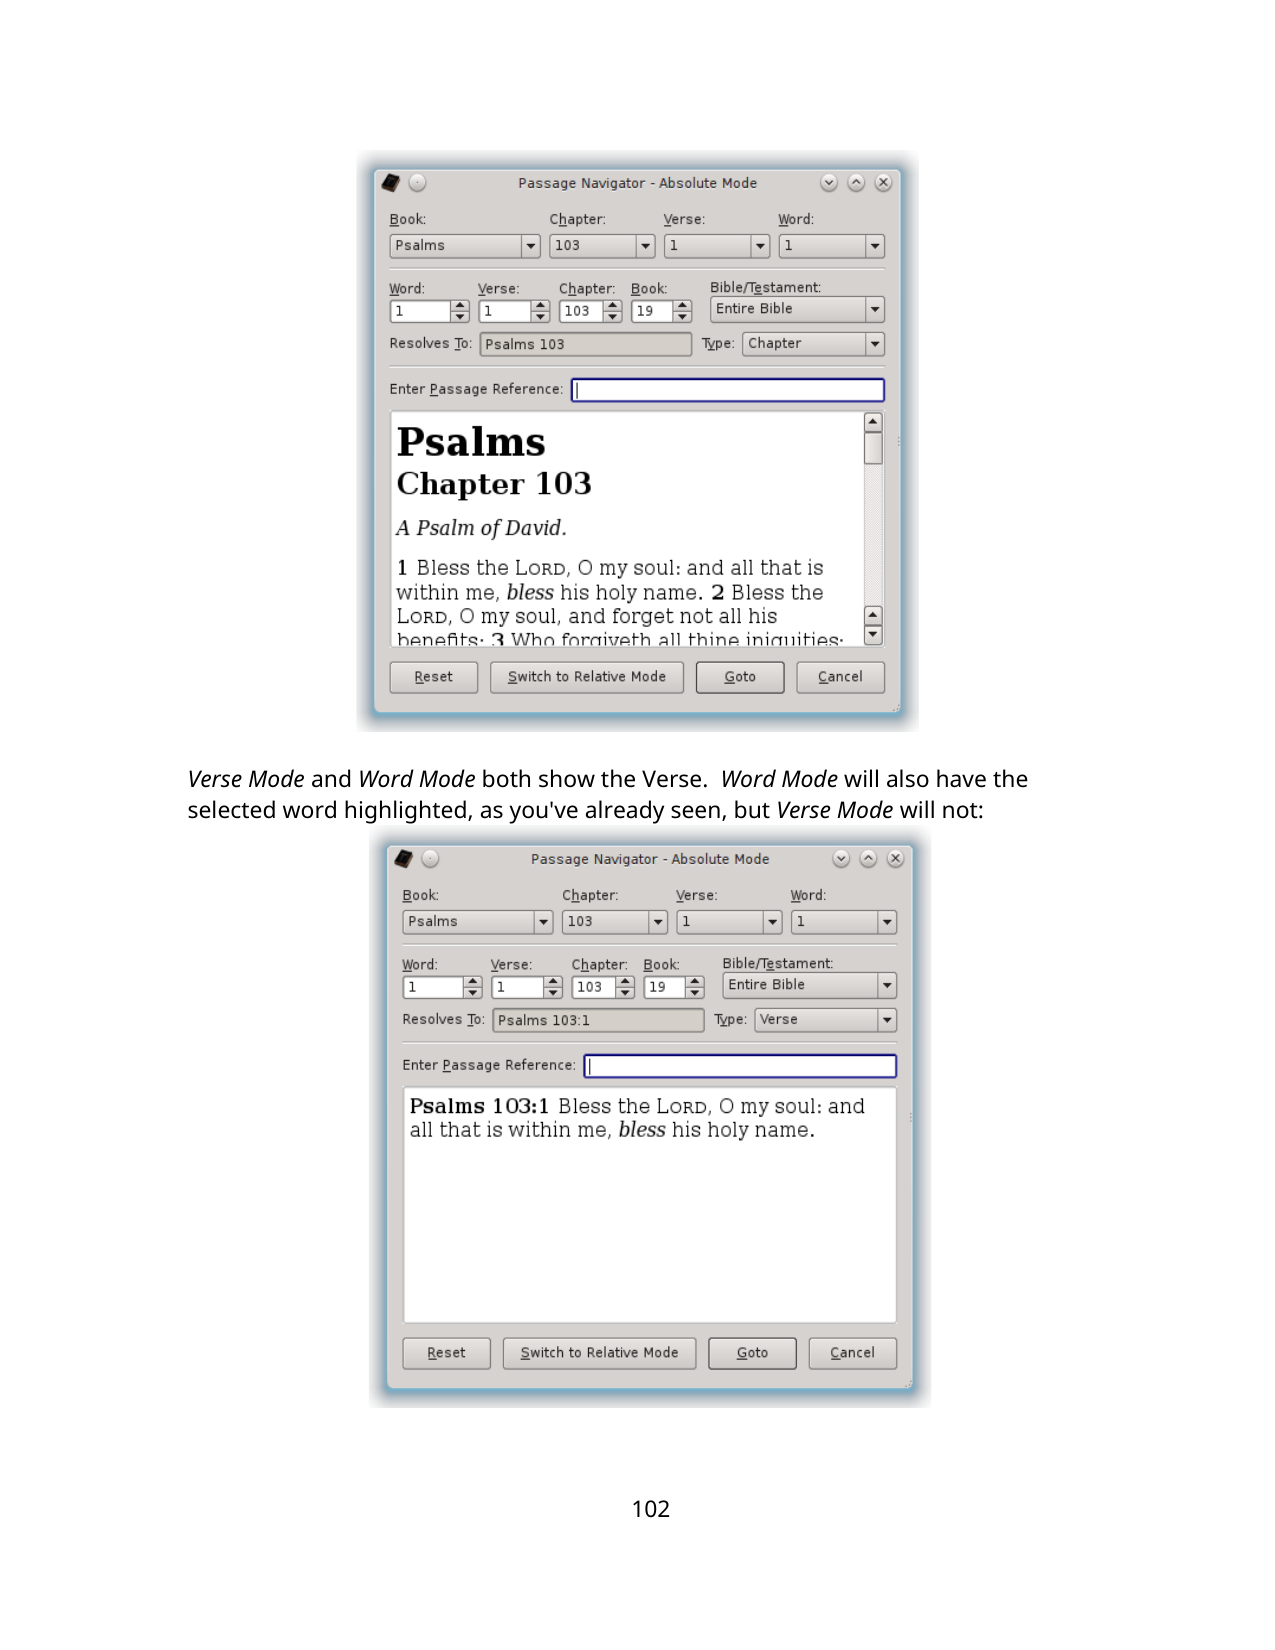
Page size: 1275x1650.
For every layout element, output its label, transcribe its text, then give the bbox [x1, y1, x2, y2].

picture [356, 150, 919, 732]
text Verse Mode and Word Mode both show the Verse. Word Mode will also have the selected word highlighted, as you've already seen, but Verse Mode will not: [187, 763, 1087, 826]
picture [368, 825, 932, 1408]
